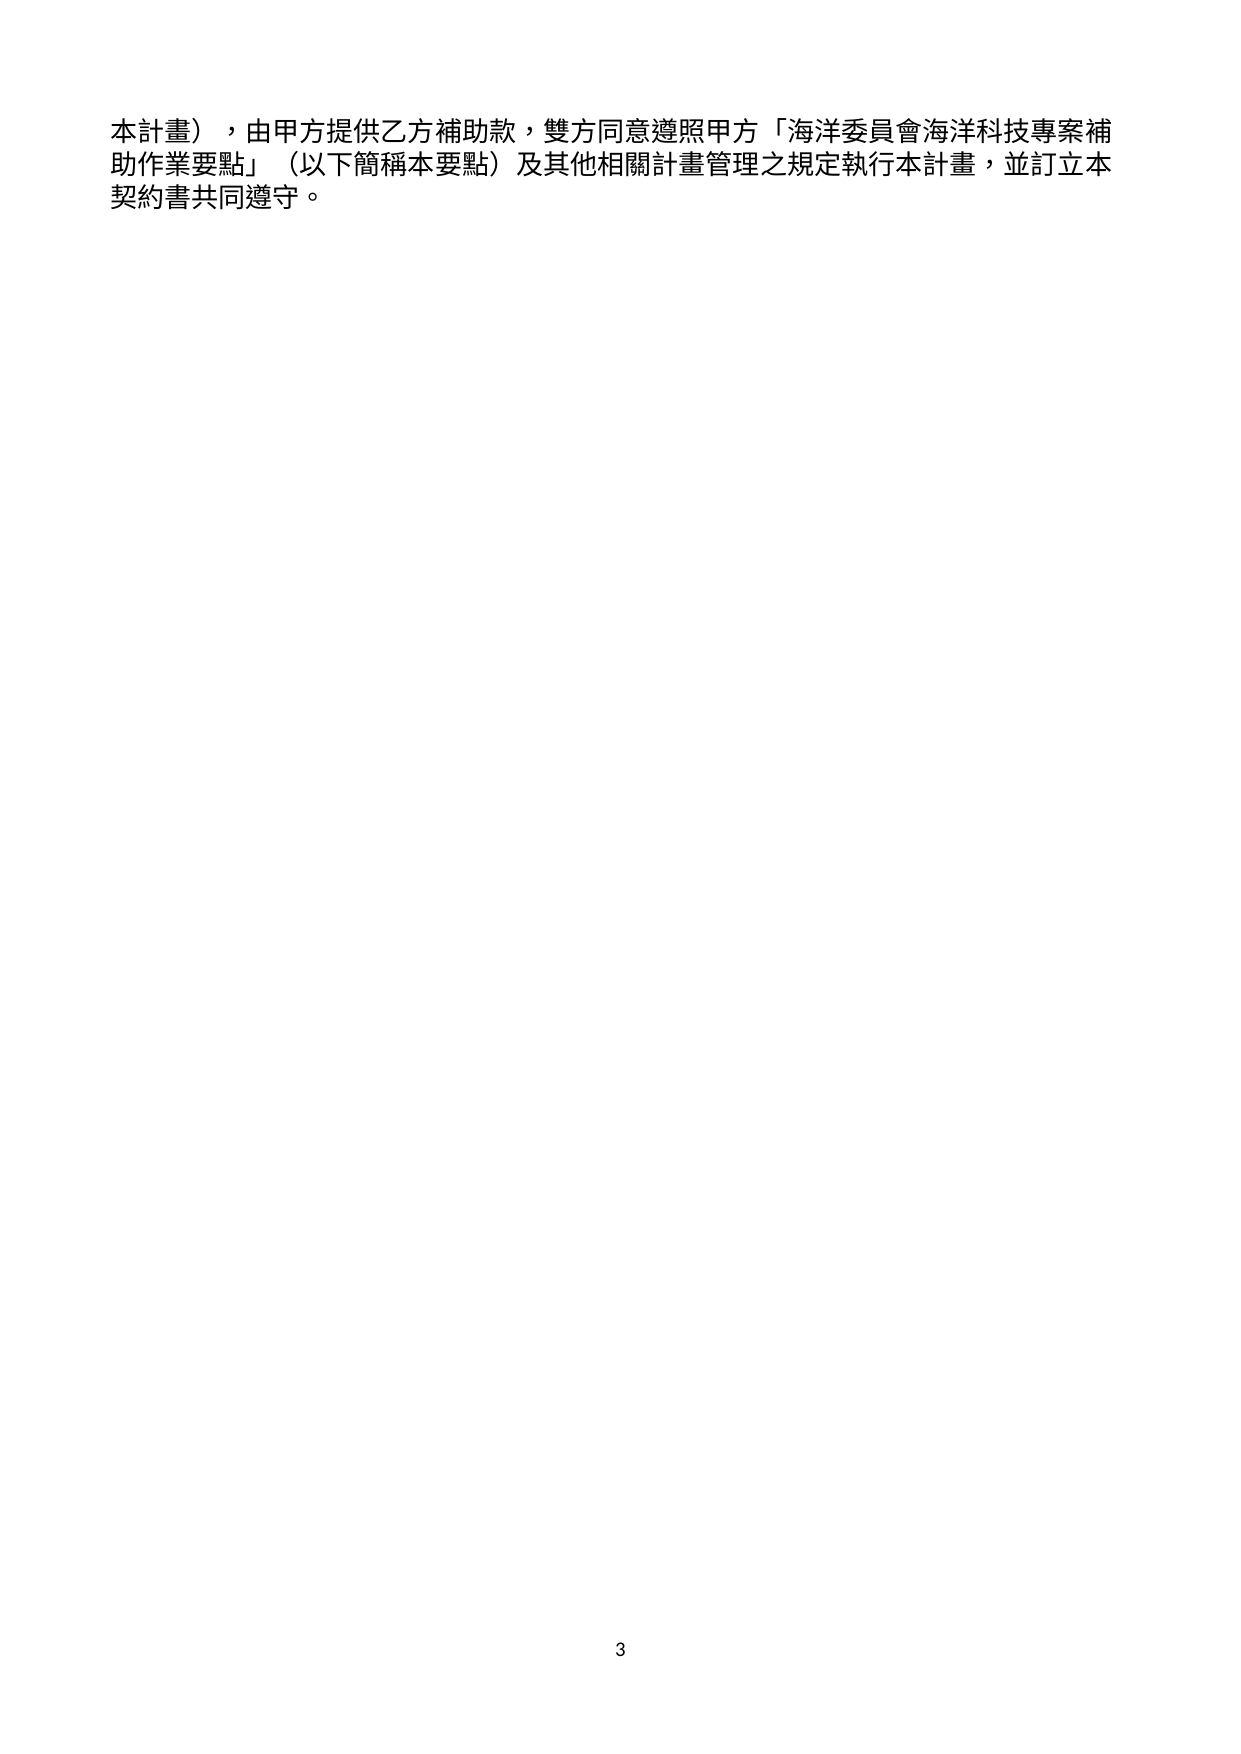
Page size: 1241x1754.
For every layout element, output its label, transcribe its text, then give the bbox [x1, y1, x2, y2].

text 本計畫），由甲方提供乙方補助款，雙方同意遵照甲方「海洋委員會海洋科技專案補助作業要點」（以下簡稱本要點）及其他相關計畫管理之規定執行本計畫，並訂立本契約書共同遵守。 [110, 114, 1131, 214]
